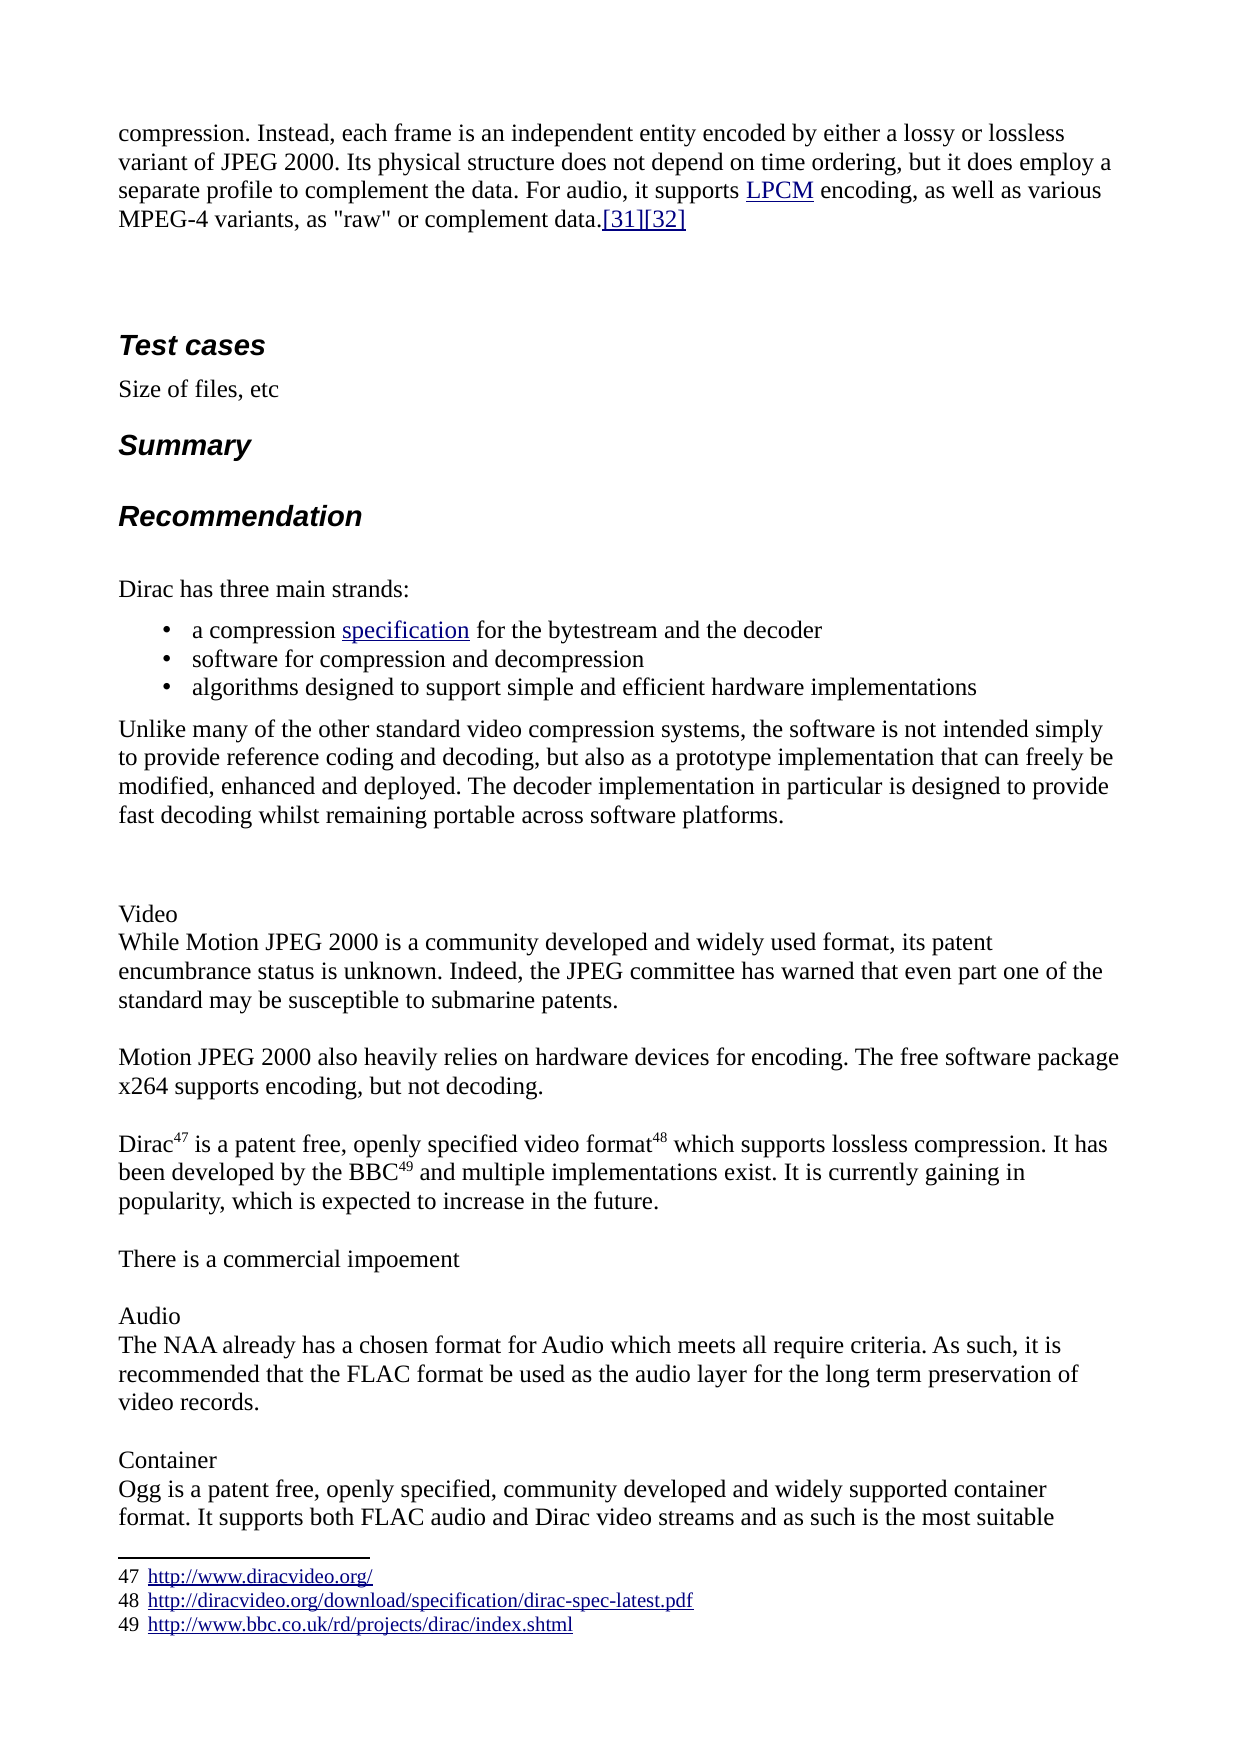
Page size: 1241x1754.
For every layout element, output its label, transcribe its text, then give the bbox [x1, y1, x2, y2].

list software for compression and decompression [162, 644, 1122, 672]
text compression. Instead, each frame is an independent entity encoded by either a lossy or lossless variant of JPEG 2000. Its physical structure does not depend on time ordering, but it does employ a separate profile to complement the data. For audio, it supports LPCM encoding, as well as various MPEG-4 variants, as "raw" or complement data.[31][32] [118, 118, 1122, 233]
text Size of files, etc [118, 374, 1122, 403]
text While Motion JPEG 2000 is a community developed and widely used format, its patent encumbrance status is unknown. Indeed, the JPEG committee has warned that even part one of the standard may be susceptible to submarine patents. [118, 927, 1122, 1014]
subtitle Test cases [118, 328, 1122, 362]
text Audio [118, 1301, 1122, 1330]
text Video [118, 899, 1122, 927]
subtitle Recommendation [118, 499, 1122, 532]
text Ogg is a patent free, openly specified, community developed and widely supported container format. It supports both FLAC audio and Dirac video streams and as such is the most suitable [118, 1474, 1122, 1531]
list algorithms designed to support simple and efficient hardware implementations [162, 672, 1122, 701]
text http://www.diracvideo.org/ [118, 1564, 1122, 1588]
text http://www.bbc.co.uk/rd/projects/dirac/index.shtml [118, 1612, 1122, 1636]
text Dirac is a patent free, openly specified video format which supports lossless compression. It has been developed by the BBC and multiple implementations exist. It is currently gaining in popularity, which is expected to increase in the future. [118, 1129, 1122, 1215]
text Container [118, 1445, 1122, 1474]
text There is a commercial impoement [118, 1244, 1122, 1272]
text The NAA already has a chosen format for Audio which meets all require criteria. As such, it is recommended that the FLAC format be used as the audio layer for the long term preservation of video records. [118, 1330, 1122, 1416]
text Unlike many of the other standard video compression systems, the software is not intended simply to provide reference coding and decoding, but also as a prototype implementation that can freely be modified, enhanced and deployed. The decoder implementation in particular is designed to provide fast decoding whilst remaining portable across software platforms. [118, 714, 1122, 829]
list a compression specification for the bytestream and the decoder [162, 615, 1122, 644]
text http://diracvideo.org/download/specification/dirac-spec-latest.pdf [118, 1588, 1122, 1612]
text Motion JPEG 2000 also heavily relies on hardware devices for encoding. The free software package x264 supports encoding, but not decoding. [118, 1042, 1122, 1100]
text Dirac has three main strands: [118, 574, 1122, 602]
subtitle Summary [118, 428, 1122, 461]
